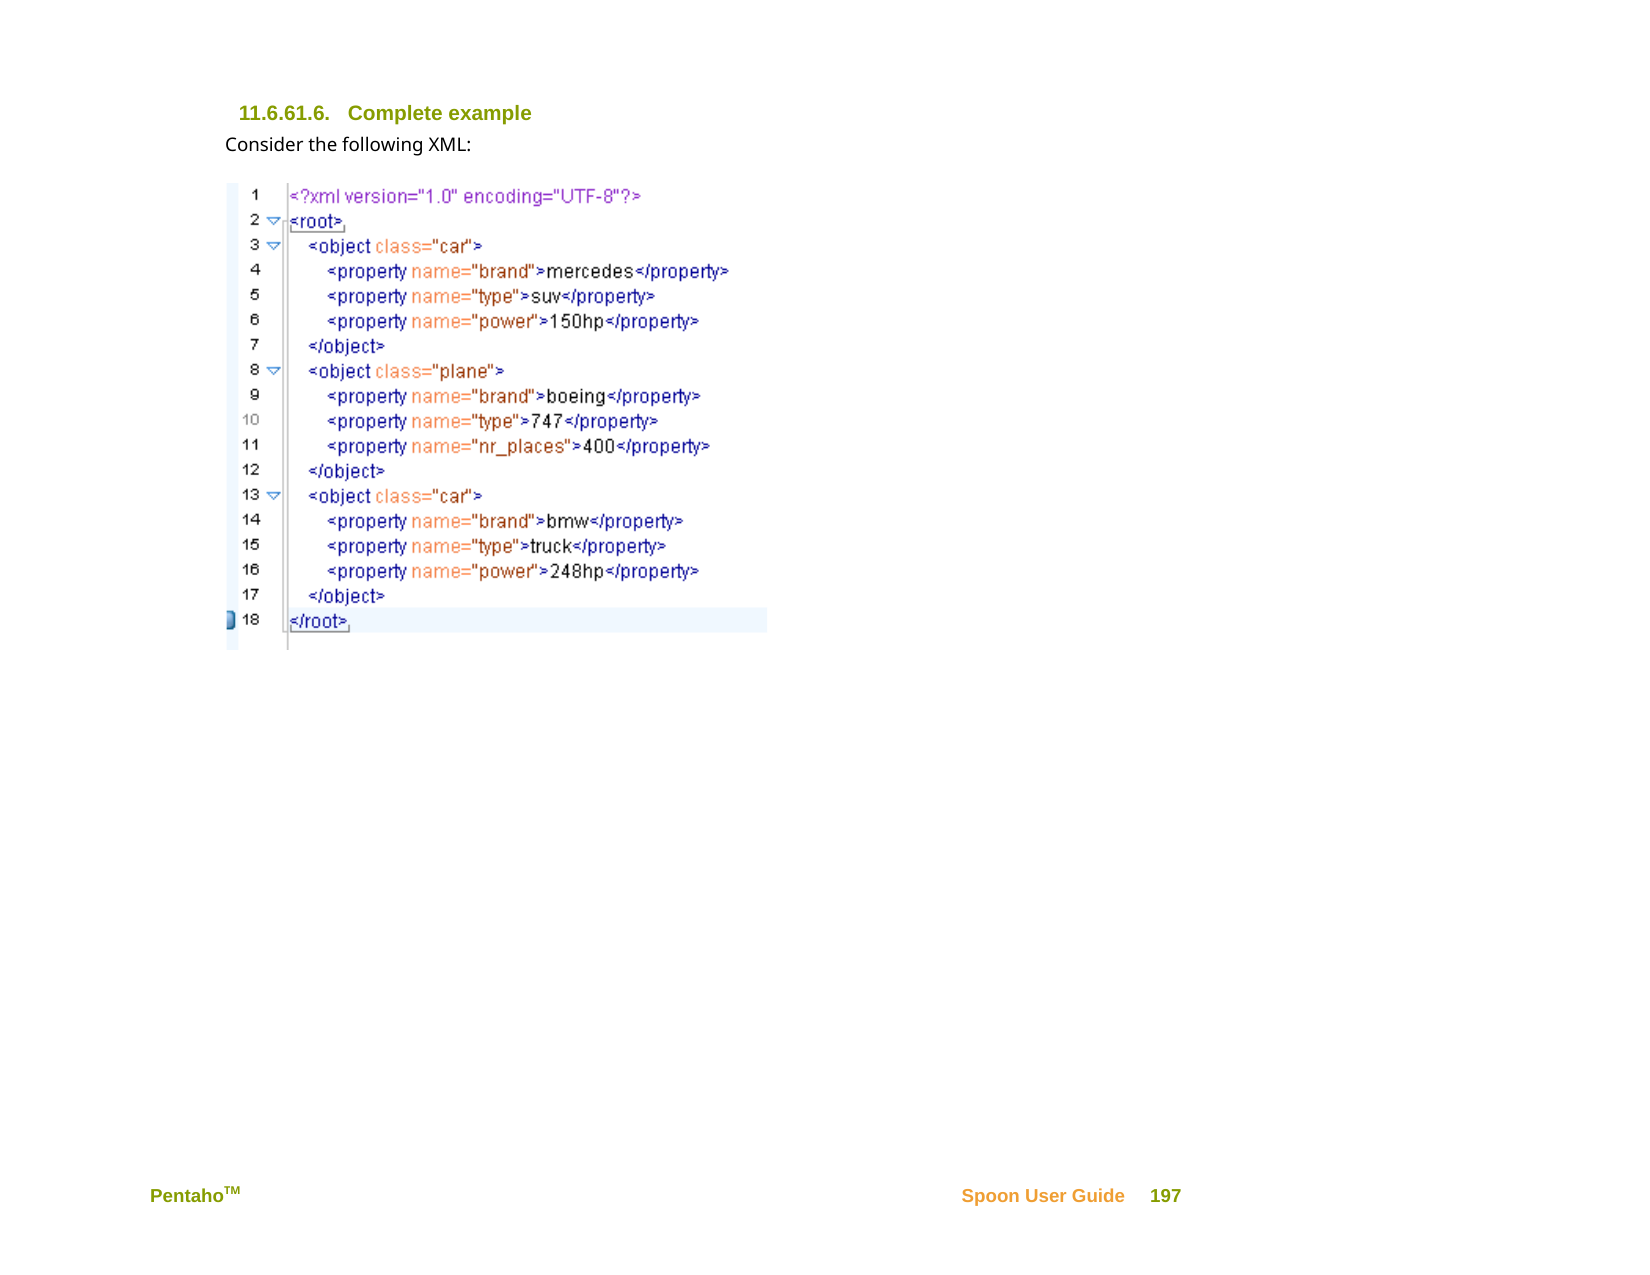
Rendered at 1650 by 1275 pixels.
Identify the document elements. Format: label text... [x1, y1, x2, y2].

subtitle Complete example [239, 93, 1500, 128]
picture [226, 183, 768, 650]
text Consider the following XML: [225, 128, 1500, 158]
